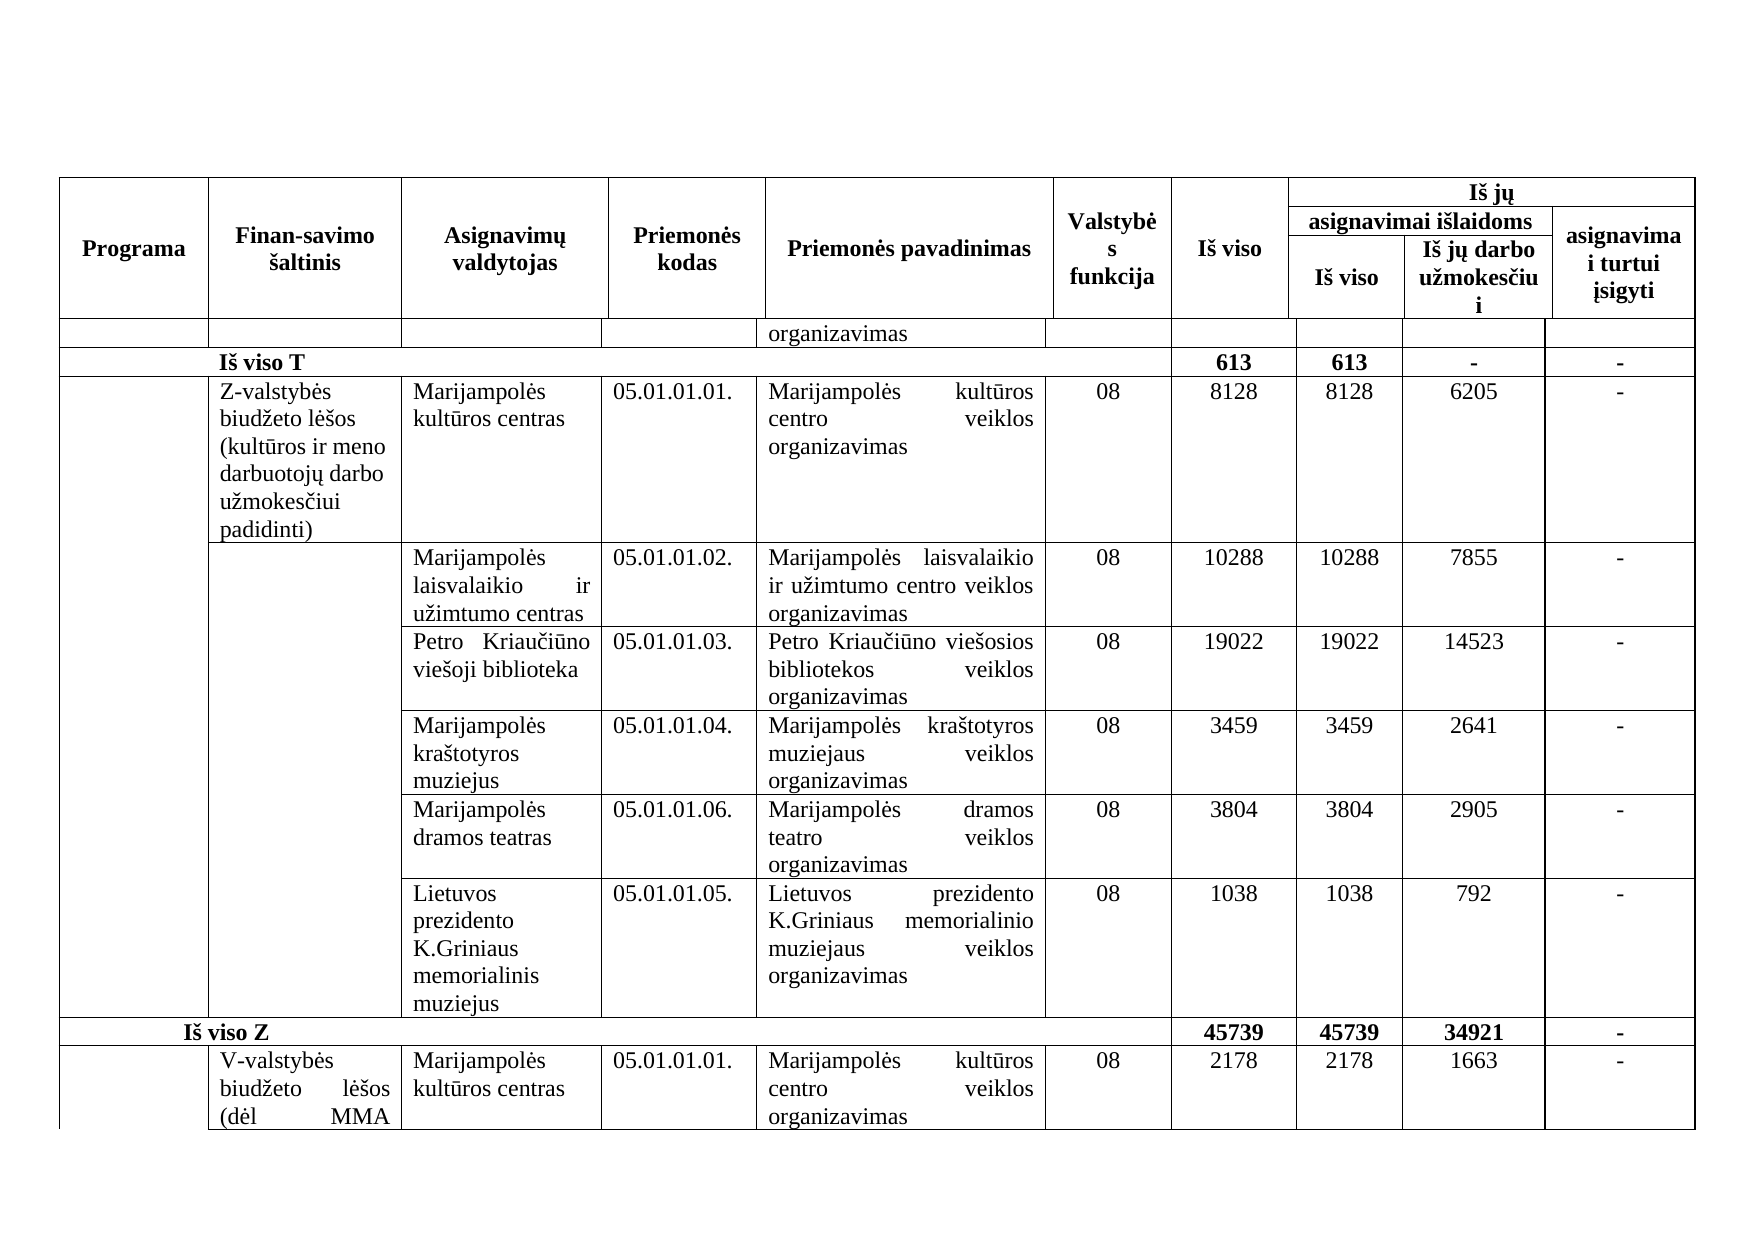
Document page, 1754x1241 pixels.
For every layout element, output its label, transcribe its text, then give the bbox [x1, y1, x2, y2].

table_cell Marijampolės dramos teatras [402, 795, 601, 878]
table_cell 3804 [1297, 795, 1402, 878]
table_cell 05.01.01.03. [602, 627, 756, 710]
table_cell - [1546, 543, 1694, 626]
table_cell - [1546, 879, 1694, 1017]
table_cell Marijampolės kultūros centras [402, 377, 601, 542]
table_cell V-valstybės biudžeto lėšos (dėl MMA [209, 1046, 401, 1129]
table_cell Iš jų darbo užmokesčiui [1405, 236, 1552, 318]
table_cell 05.01.01.02. [602, 543, 756, 626]
table_header Priemonės kodas [609, 178, 765, 318]
table_cell [209, 710, 401, 794]
table_cell Lietuvos prezidento K.Griniaus memorialinio muziejaus veiklos organizavimas [757, 879, 1045, 1017]
table_header Priemonės pavadinimas [766, 178, 1053, 318]
table_cell Petro Kriaučiūno viešoji biblioteka [402, 627, 601, 710]
table_header Valstybės funkcija [1054, 178, 1171, 318]
table_cell [209, 543, 401, 626]
table_cell 05.01.01.04. [602, 711, 756, 794]
table_cell 2178 [1297, 1046, 1402, 1129]
table_cell - [1546, 1046, 1694, 1129]
table_cell 613 [1297, 348, 1402, 376]
table_cell [209, 878, 401, 1017]
table_cell 45739 [1297, 1018, 1402, 1045]
table_cell - [1546, 711, 1694, 794]
table_cell asignavimai išlaidoms [1289, 207, 1552, 234]
table_cell 3459 [1297, 711, 1402, 794]
table_cell 08 [1046, 377, 1171, 542]
table_cell [1172, 319, 1296, 347]
table_cell [209, 626, 401, 710]
table_cell [1046, 319, 1171, 347]
table_cell Iš viso T [60, 348, 1171, 376]
table_cell [60, 319, 208, 347]
table_cell - [1403, 319, 1544, 347]
table_cell [60, 377, 208, 542]
table_cell - [1546, 627, 1694, 710]
table_cell - [1546, 1018, 1694, 1045]
table_cell Marijampolės dramos teatro veiklos organizavimas [757, 795, 1045, 878]
table_cell 6205 [1403, 377, 1544, 542]
table_header Programa [60, 178, 208, 318]
table_cell [60, 794, 208, 878]
table_cell Marijampolės kultūros centro veiklos organizavimas [757, 377, 1045, 542]
table_cell 34921 [1403, 1018, 1544, 1045]
table_cell 19022 [1297, 627, 1402, 710]
table_cell - [1403, 348, 1544, 376]
table_cell 8128 [1297, 377, 1402, 542]
table_cell Iš viso [1289, 236, 1404, 318]
table_cell - [1546, 795, 1694, 878]
table_cell Marijampolės kultūros centro veiklos organizavimas [757, 1046, 1045, 1129]
table_cell [60, 878, 208, 1017]
table_cell 10288 [1297, 543, 1402, 626]
table_cell 8128 [1172, 377, 1296, 542]
table_cell 3804 [1172, 795, 1296, 878]
table_cell [402, 319, 601, 347]
table_cell Marijampolės kraštotyros muziejus [402, 711, 601, 794]
table_cell 14523 [1403, 627, 1544, 710]
table_header Finan-savimo šaltinis [209, 178, 401, 318]
table_cell 08 [1046, 711, 1171, 794]
table_cell 2905 [1403, 795, 1544, 878]
table_cell [209, 794, 401, 878]
table_cell 08 [1046, 1046, 1171, 1129]
table_cell 10288 [1172, 543, 1296, 626]
table_cell [60, 1046, 208, 1129]
table_cell [60, 710, 208, 794]
table_header Asignavimų valdytojas [402, 178, 608, 318]
table_cell 08 [1046, 627, 1171, 710]
table_cell 792 [1403, 879, 1544, 1017]
table_cell 3459 [1172, 711, 1296, 794]
table_cell [209, 319, 401, 347]
table_cell Marijampolės laisvalaikio ir užimtumo centras [402, 543, 601, 626]
table_cell Marijampolės kraštotyros muziejaus veiklos organizavimas [757, 711, 1045, 794]
table_cell - [1546, 348, 1694, 376]
table_cell - [1546, 319, 1694, 347]
table_header Iš viso [1172, 178, 1288, 318]
table_cell 2641 [1403, 711, 1544, 794]
table_cell 7855 [1403, 543, 1544, 626]
table_cell 1038 [1297, 879, 1402, 1017]
table_cell - [1546, 377, 1694, 542]
table_cell asignavimai turtui įsigyti [1553, 207, 1694, 318]
table_cell 08 [1046, 795, 1171, 878]
table_cell Marijampolės kultūros centras [402, 1046, 601, 1129]
table_cell [60, 542, 208, 626]
table_cell 05.01.01.01. [602, 377, 756, 542]
table_cell 19022 [1172, 627, 1296, 710]
table_cell Z-valstybės biudžeto lėšos (kultūros ir meno darbuotojų darbo užmokesčiui padidinti) [209, 377, 401, 542]
table_cell 2178 [1172, 1046, 1296, 1129]
table_cell [602, 319, 756, 347]
table_cell [1297, 319, 1402, 347]
table_cell Marijampolės laisvalaikio ir užimtumo centro veiklos organizavimas [757, 543, 1045, 626]
table_cell 05.01.01.05. [602, 879, 756, 1017]
table_cell 1038 [1172, 879, 1296, 1017]
table_cell Iš viso Z [60, 1018, 1171, 1045]
table_cell Lietuvos prezidento K.Griniaus memorialinis muziejus [402, 879, 601, 1017]
table_cell 05.01.01.01. [602, 1046, 756, 1129]
table_cell 1663 [1403, 1046, 1544, 1129]
table_header Iš jų [1289, 178, 1694, 206]
table_cell Petro Kriaučiūno viešosios bibliotekos veiklos organizavimas [757, 627, 1045, 710]
table_cell 05.01.01.06. [602, 795, 756, 878]
table_cell organizavimas [757, 319, 1045, 347]
table_cell 45739 [1172, 1018, 1296, 1045]
table_cell [60, 626, 208, 710]
table_cell 08 [1046, 543, 1171, 626]
table_cell 613 [1172, 348, 1296, 376]
table_cell 08 [1046, 879, 1171, 1017]
